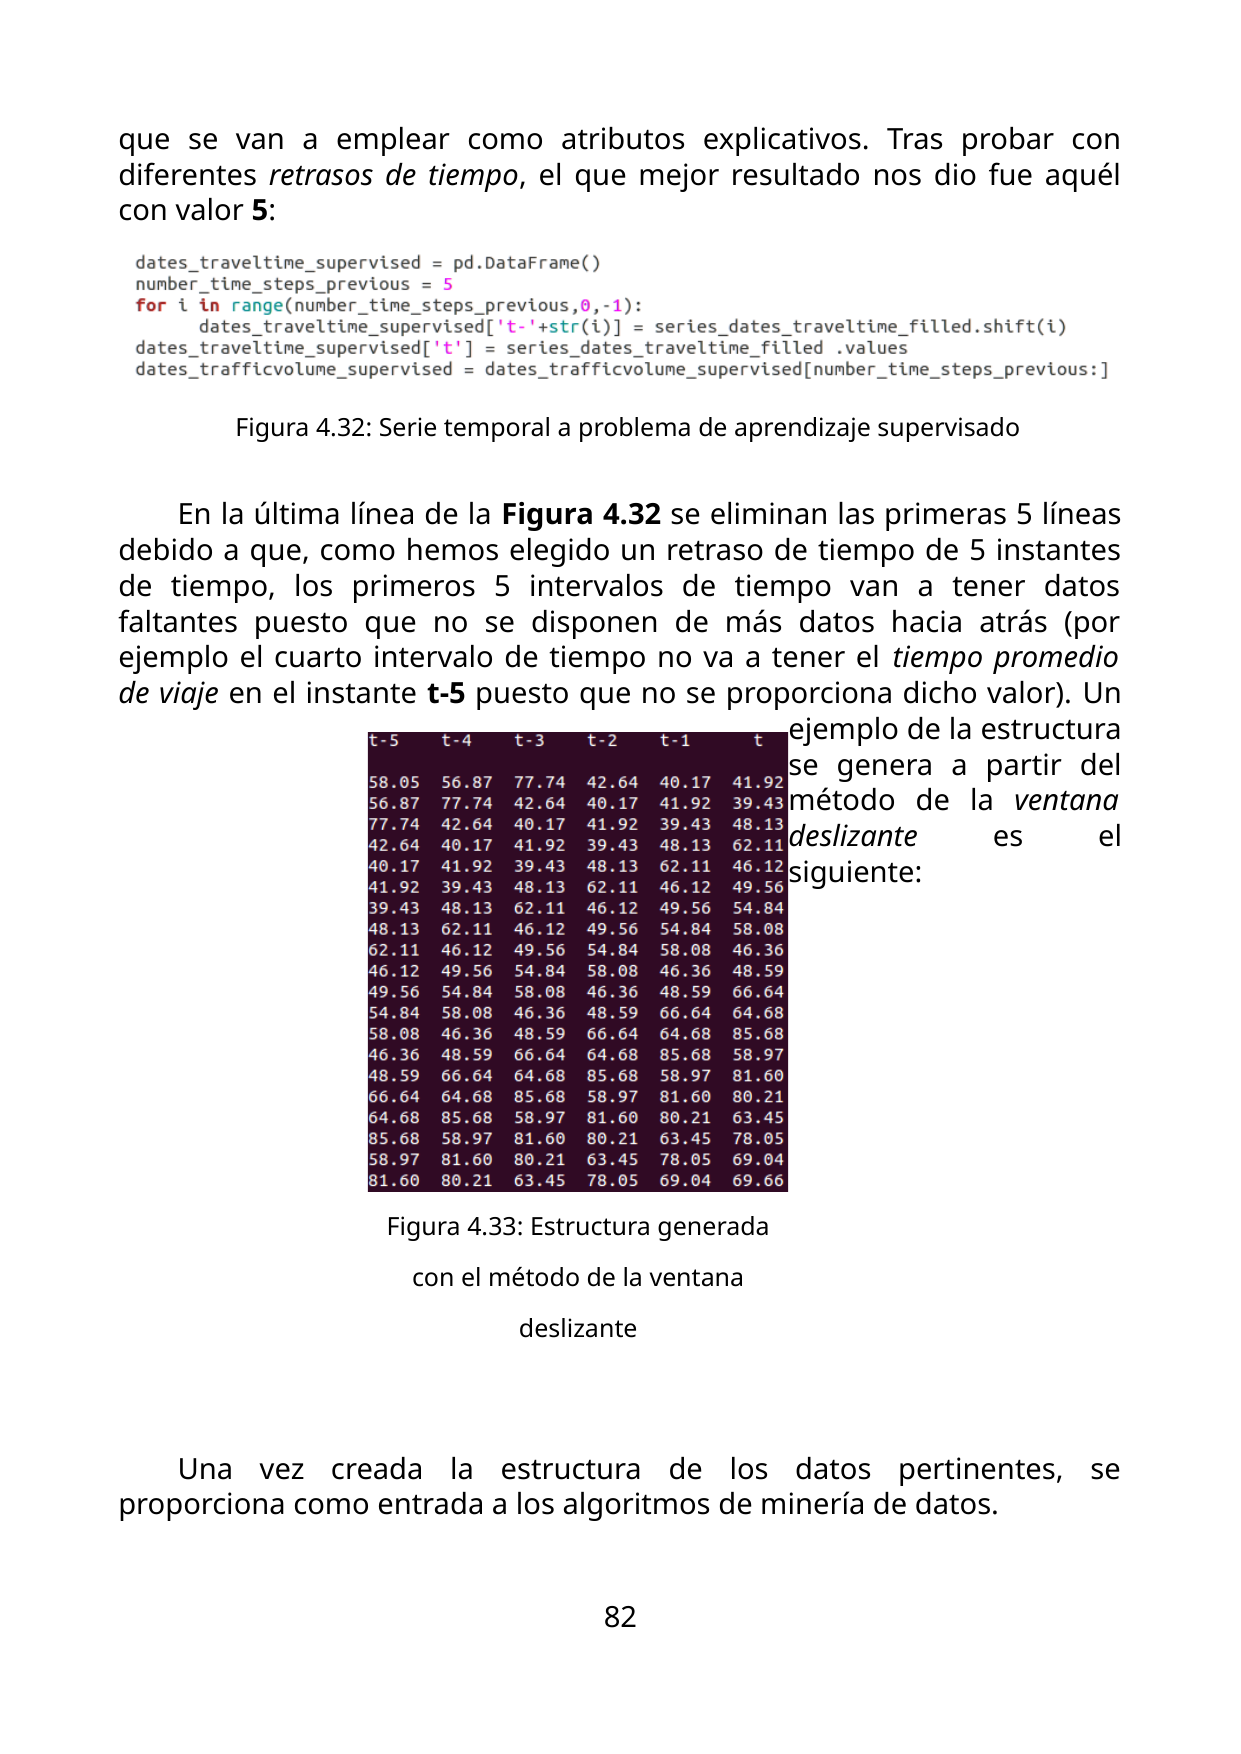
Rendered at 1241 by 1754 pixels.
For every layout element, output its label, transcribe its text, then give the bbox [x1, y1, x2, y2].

text Una vez creada la estructura de los datos pertinentes, se proporciona como entrada a los algoritmos de minería de datos. [118, 1448, 1122, 1523]
text que se van a emplear como atributos explicativos. Tras probar con diferentes retrasos de tiempo, el que mejor resultado nos dio fue aquél con valor 5: [118, 118, 1122, 229]
picture [126, 251, 1130, 393]
text Figura 4.33: Estructura generada con el método de la ventana deslizante [368, 1192, 788, 1344]
text En la última línea de la Figura 4.32 se eliminan las primeras 5 líneas debido a que, como hemos elegido un retraso de tiempo de 5 instantes de tiempo, los primeros 5 intervalos de tiempo van a tener datos faltantes puesto que no se disponen de más datos hacia atrás (por ejemplo el cuarto intervalo de tiempo no va a tener el tiempo promedio de viaje en el instante t-5 puesto que no se proporciona dicho valor). Un ejemplo de la estructura se genera a partir del método de la ventana deslizante es el siguiente: [118, 494, 1122, 891]
text Figura 4.32: Serie temporal a problema de aprendizaje supervisado [126, 393, 1130, 443]
picture [367, 732, 789, 1192]
